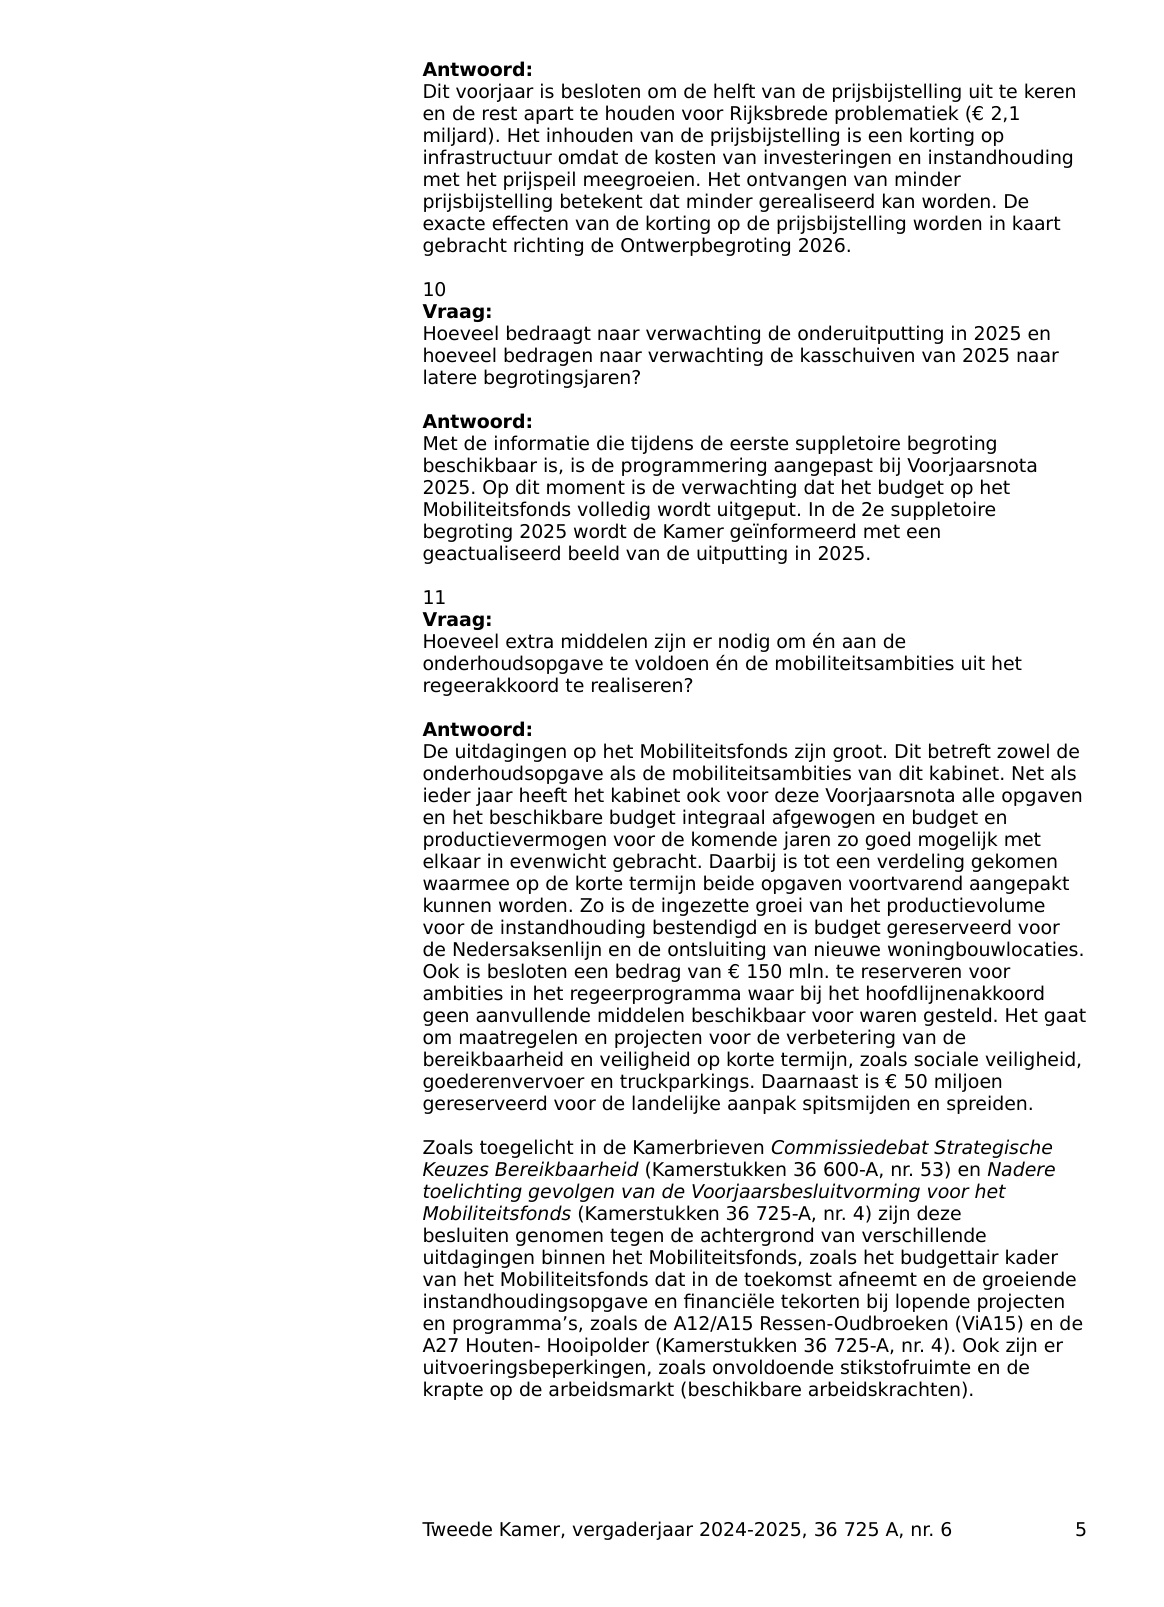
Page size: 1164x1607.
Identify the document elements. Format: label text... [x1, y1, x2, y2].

text Antwoord: [422, 59, 1087, 81]
text De uitdagingen op het Mobiliteitsfonds zijn groot. Dit betreft zowel de onderhoudsopgave als de mobiliteitsambities van dit kabinet. Net als ieder jaar heeft het kabinet ook voor deze Voorjaarsnota alle opgaven en het beschikbare budget integraal afgewogen en budget en productievermogen voor de komende jaren zo goed mogelijk met elkaar in evenwicht gebracht. Daarbij is tot een verdeling gekomen waarmee op de korte termijn beide opgaven voortvarend aangepakt kunnen worden. Zo is de ingezette groei van het productievolume voor de instandhouding bestendigd en is budget gereserveerd voor de Nedersaksenlijn en de ontsluiting van nieuwe woningbouwlocaties. Ook is besloten een bedrag van € 150 mln. te reserveren voor ambities in het regeerprogramma waar bij het hoofdlijnenakkoord geen aanvullende middelen beschikbaar voor waren gesteld. Het gaat om maatregelen en projecten voor de verbetering van de bereikbaarheid en veiligheid op korte termijn, zoals sociale veiligheid, goederenvervoer en truckparkings. Daarnaast is € 50 miljoen gereserveerd voor de landelijke aanpak spitsmijden en spreiden. [422, 741, 1087, 1115]
text Zoals toegelicht in de Kamerbrieven Commissiedebat Strategische Keuzes Bereikbaarheid (Kamerstukken 36 600-A, nr. 53) en Nadere toelichting gevolgen van de Voorjaarsbesluitvorming voor het Mobiliteitsfonds (Kamerstukken 36 725-A, nr. 4) zijn deze [422, 1137, 1087, 1225]
text Vraag: [422, 301, 1087, 323]
text 11 [422, 587, 1087, 609]
text Hoeveel extra middelen zijn er nodig om én aan de onderhoudsopgave te voldoen én de mobiliteitsambities uit het regeerakkoord te realiseren? [422, 631, 1087, 697]
text Dit voorjaar is besloten om de helft van de prijsbijstelling uit te keren en de rest apart te houden voor Rijksbrede problematiek (€ 2,1 miljard). Het inhouden van de prijsbijstelling is een korting op infrastructuur omdat de kosten van investeringen en instandhouding met het prijspeil meegroeien. Het ontvangen van minder prijsbijstelling betekent dat minder gerealiseerd kan worden. De exacte effecten van de korting op de prijsbijstelling worden in kaart gebracht richting de Ontwerpbegroting 2026. [422, 81, 1087, 257]
text Vraag: [422, 609, 1087, 631]
text besluiten genomen tegen de achtergrond van verschillende uitdagingen binnen het Mobiliteitsfonds, zoals het budgettair kader van het Mobiliteitsfonds dat in de toekomst afneemt en de groeiende instandhoudingsopgave en financiële tekorten bij lopende projecten en programma’s, zoals de A12/A15 Ressen-Oudbroeken (ViA15) en de A27 Houten- Hooipolder (Kamerstukken 36 725-A, nr. 4). Ook zijn er uitvoeringsbeperkingen, zoals onvoldoende stikstofruimte en de krapte op de arbeidsmarkt (beschikbare arbeidskrachten). [422, 1225, 1087, 1401]
text Antwoord: [422, 719, 1087, 741]
text Antwoord: [422, 411, 1087, 433]
text Hoeveel bedraagt naar verwachting de onderuitputting in 2025 en hoeveel bedragen naar verwachting de kasschuiven van 2025 naar latere begrotingsjaren? [422, 323, 1087, 389]
text Met de informatie die tijdens de eerste suppletoire begroting beschikbaar is, is de programmering aangepast bij Voorjaarsnota 2025. Op dit moment is de verwachting dat het budget op het Mobiliteitsfonds volledig wordt uitgeput. In de 2e suppletoire begroting 2025 wordt de Kamer geïnformeerd met een geactualiseerd beeld van de uitputting in 2025. [422, 433, 1087, 565]
text 10 [422, 279, 1087, 301]
